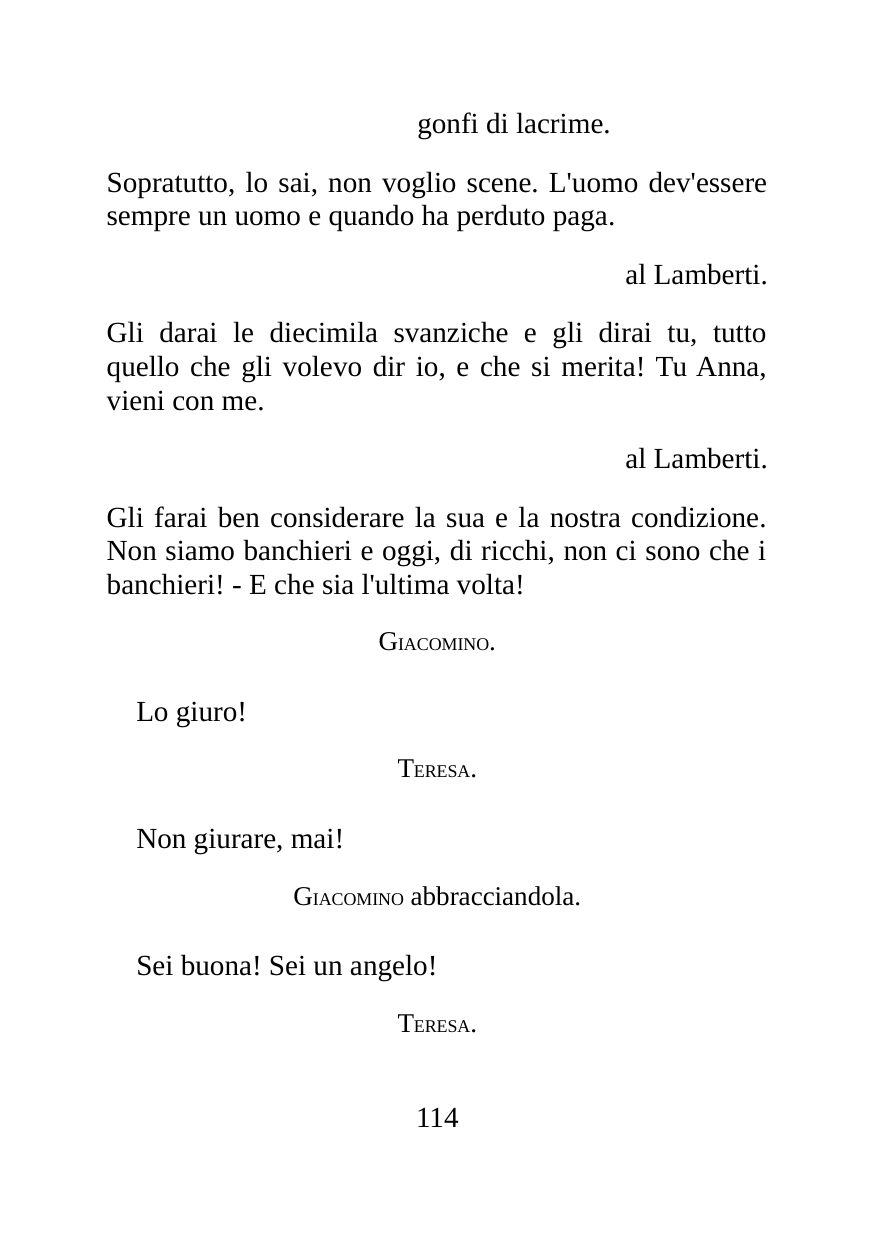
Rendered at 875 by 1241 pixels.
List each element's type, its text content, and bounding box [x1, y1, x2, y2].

text Lo giuro! [106, 694, 768, 727]
text Non giurare, mai! [106, 821, 768, 855]
text Giacomino abbracciandola. [106, 880, 768, 911]
text Gli darai le diecimila svanziche e gli dirai tu, tutto quello che gli volevo dir io, e che si merita! Tu Anna, vieni con me. [106, 316, 768, 416]
text Giacomino. [106, 625, 768, 656]
text Sopratutto, lo sai, non voglio scene. L'uomo dev'essere sempre un uomo e quando ha perduto paga. [106, 165, 768, 232]
text Sei buona! Sei un angelo! [106, 948, 768, 982]
text Teresa. [106, 1007, 768, 1038]
text al Lamberti. [106, 441, 768, 475]
text Teresa. [106, 752, 768, 784]
text al Lamberti. [106, 257, 768, 291]
text gonfi di lacrime. [387, 106, 768, 140]
text Gli farai ben considerare la sua e la nostra condizione. Non siamo banchieri e oggi, di ricchi, non ci sono che i banchieri! - E che sia l'ultima volta! [106, 500, 768, 600]
